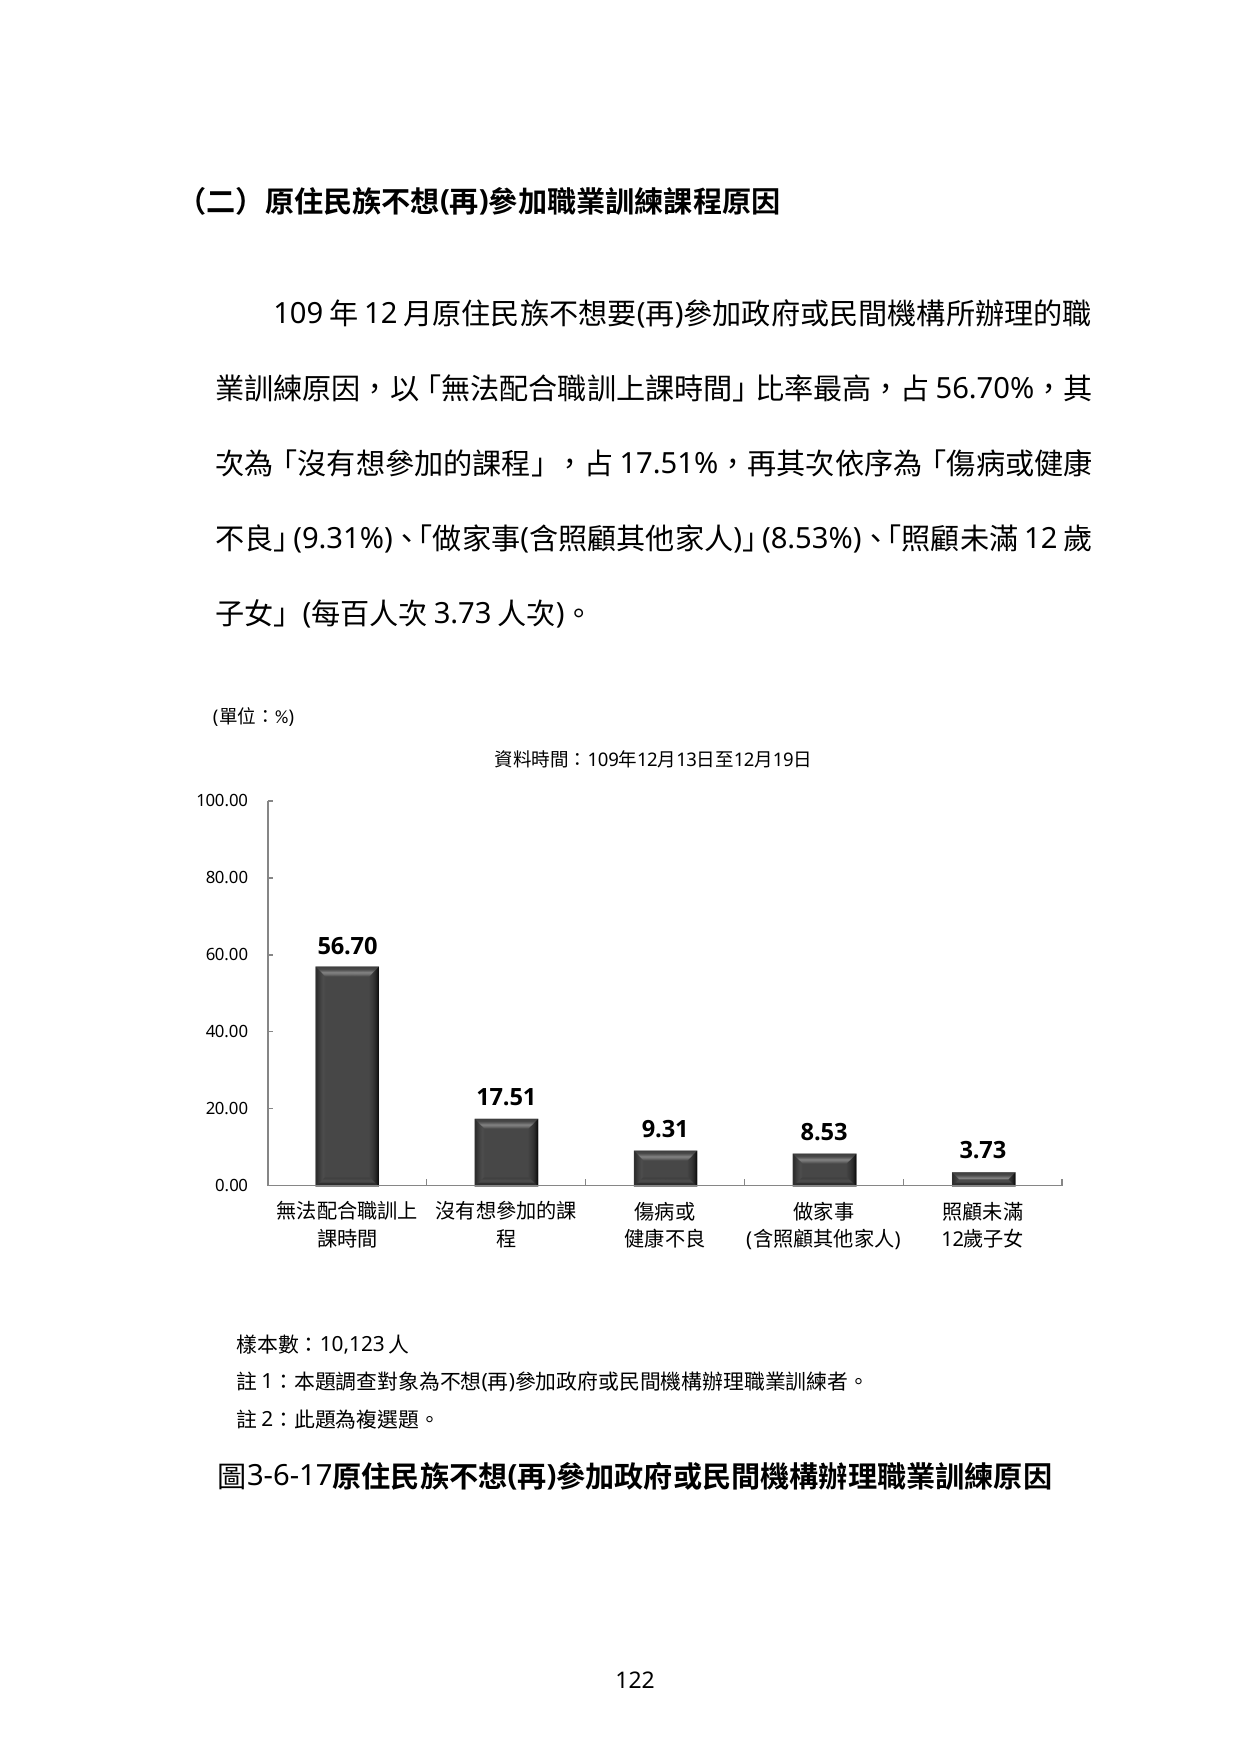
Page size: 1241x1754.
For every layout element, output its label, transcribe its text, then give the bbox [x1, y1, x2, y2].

text 註2：此題為複選題。 [236, 1393, 1092, 1431]
list 原住民族不想(再)參加政府或民間機構辦理職業訓練原因 [177, 1431, 1092, 1506]
text 註1：本題調查對象為不想(再)參加政府或民間機構辦理職業訓練者。 [236, 1356, 1092, 1393]
text （二）原住民族不想(再)參加職業訓練課程原因 [177, 156, 1092, 231]
text 樣本數：10,123人 [236, 1318, 1092, 1356]
text 109年12月原住民族不想要(再)參加政府或民間機構所辦理的職業訓練原因，以「無法配合職訓上課時間」比率最高，占56.70%，其次為「沒有想參加的課程」，占17.51%，再其次依序為「傷病或健康不良」(9.31%)、「做家事(含照顧其他家人)」(8.53%)、「照顧未滿12歲子女」(每百人次3.73人次)。 [215, 268, 1092, 643]
